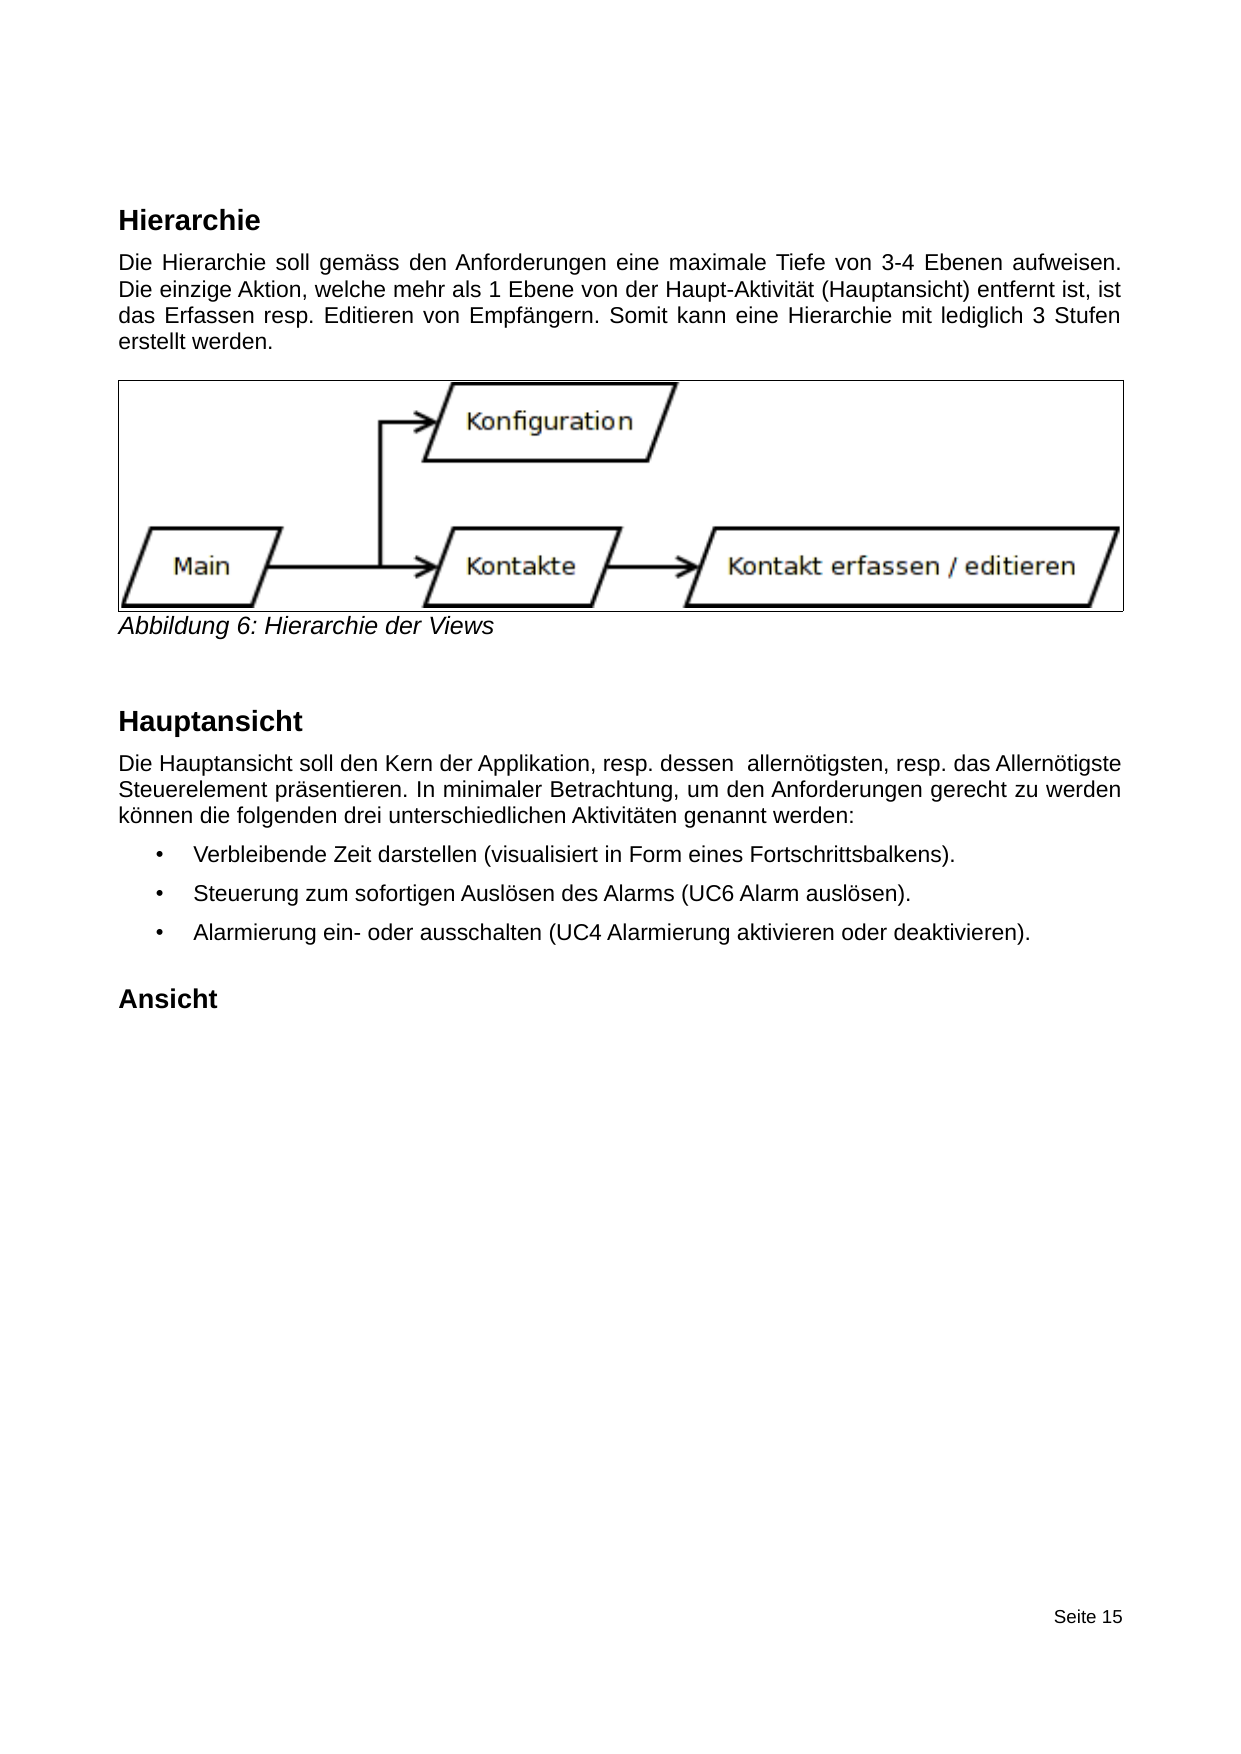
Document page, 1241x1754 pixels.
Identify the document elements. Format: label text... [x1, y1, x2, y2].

text Abbildung 6: Hierarchie der Views [118, 612, 1123, 640]
picture [121, 382, 1120, 608]
text Die Hauptansicht soll den Kern der Applikation, resp. dessen allernötigsten, resp. das Allernötigste Steuerelement präsentieren. In minimaler Betrachtung, um den Anforderungen gerecht zu werden können die folgenden drei unterschiedlichen Aktivitäten genannt werden: [118, 749, 1122, 829]
list Steuerung zum sofortigen Auslösen des Alarms (UC6 Alarm auslösen). [156, 880, 1122, 906]
subtitle Ansicht [118, 983, 1122, 1014]
subtitle Hierarchie [118, 203, 1122, 237]
text Die Hierarchie soll gemäss den Anforderungen eine maximale Tiefe von 3-4 Ebenen aufweisen. Die einzige Aktion, welche mehr als 1 Ebene von der Haupt-Aktivität (Hauptansicht) entfernt ist, ist das Erfassen resp. Editieren von Empfängern. Somit kann eine Hierarchie mit lediglich 3 Stufen erstellt werden. [118, 249, 1122, 354]
list Alarmierung ein- oder ausschalten (UC4 Alarmierung aktivieren oder deaktivieren). [156, 919, 1122, 945]
list Verbleibende Zeit darstellen (visualisiert in Form eines Fortschrittsbalkens). [156, 841, 1122, 867]
subtitle Hauptansicht [118, 703, 1122, 737]
text [119, 381, 1123, 611]
